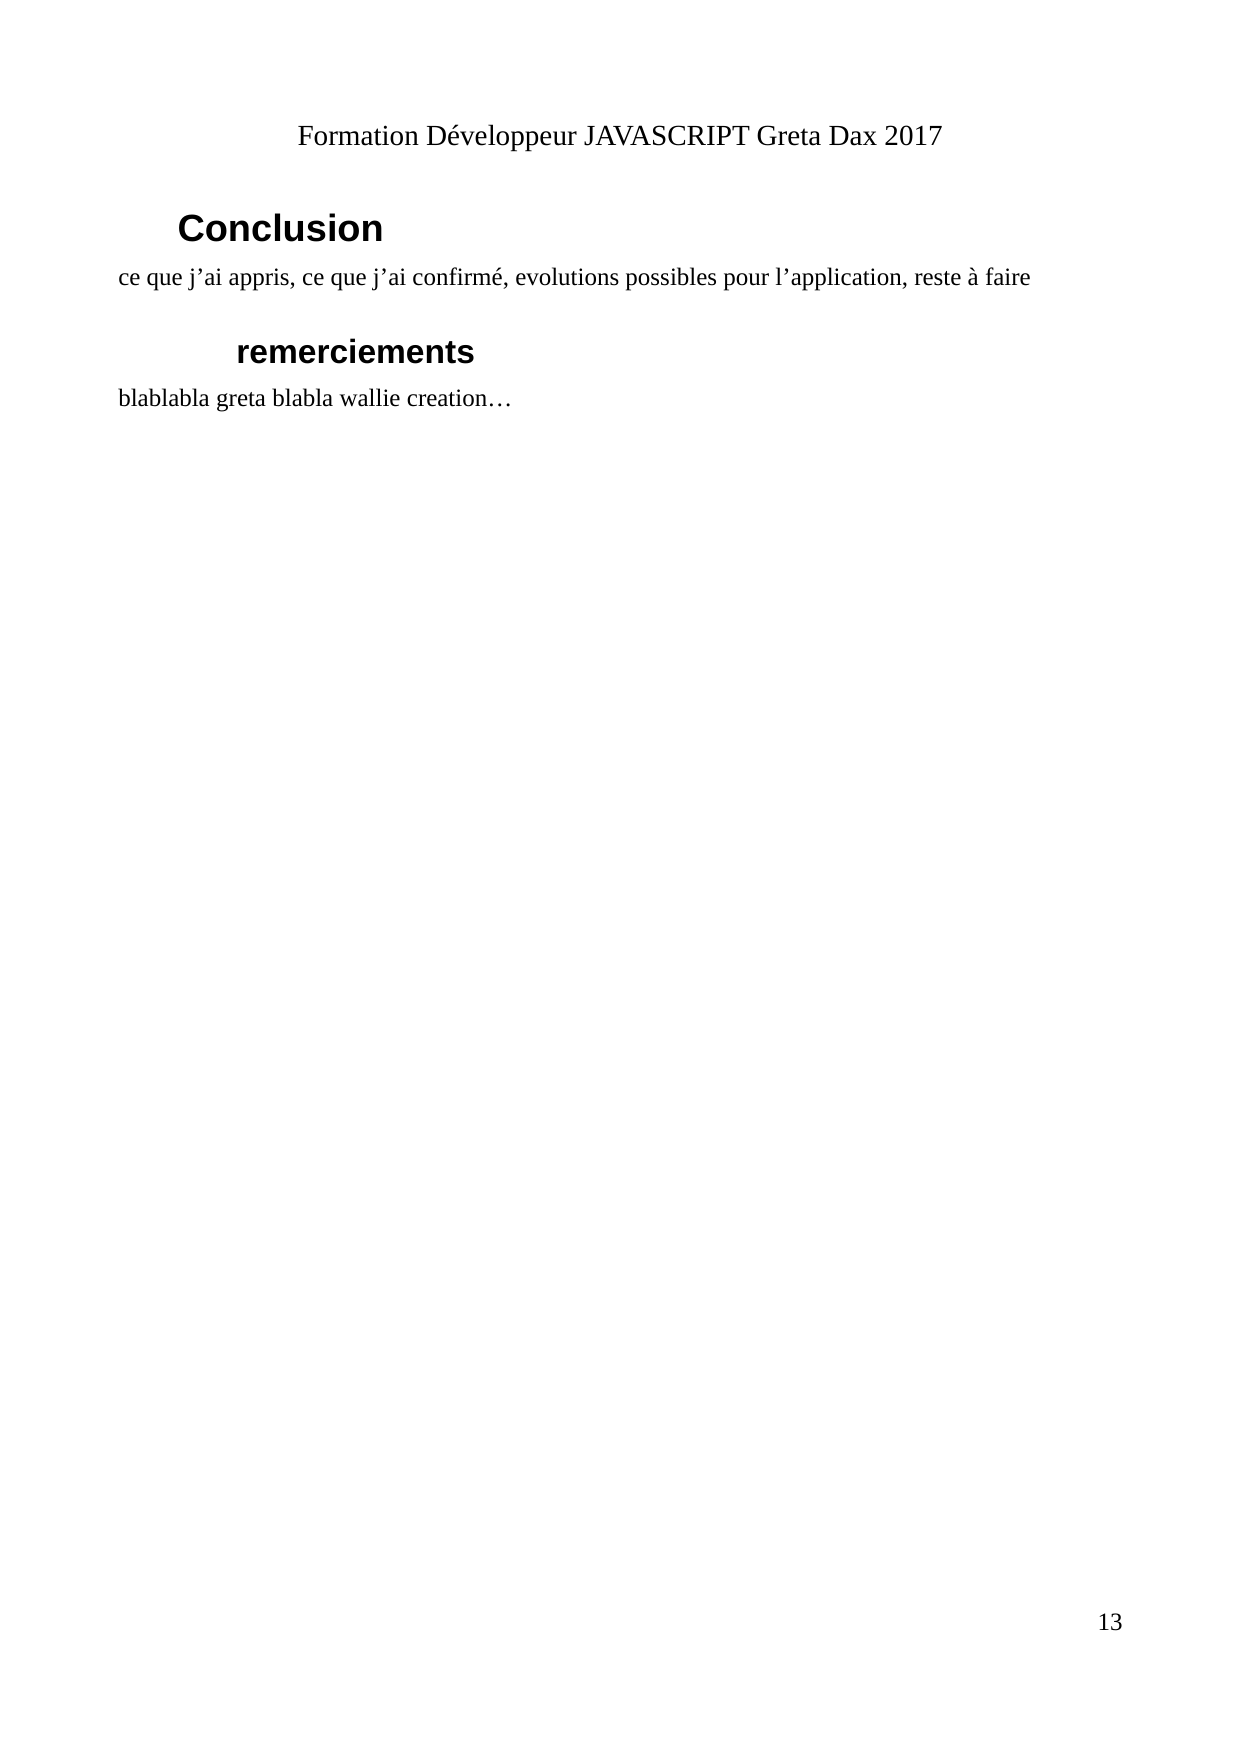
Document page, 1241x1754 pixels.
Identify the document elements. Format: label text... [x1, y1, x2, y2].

subtitle Conclusion [177, 206, 1122, 250]
text blablabla greta blabla wallie creation… [118, 383, 1122, 412]
text ce que j’ai appris, ce que j’ai confirmé, evolutions possibles pour l’application, reste à faire [118, 262, 1122, 291]
subtitle remerciements [236, 332, 1122, 371]
